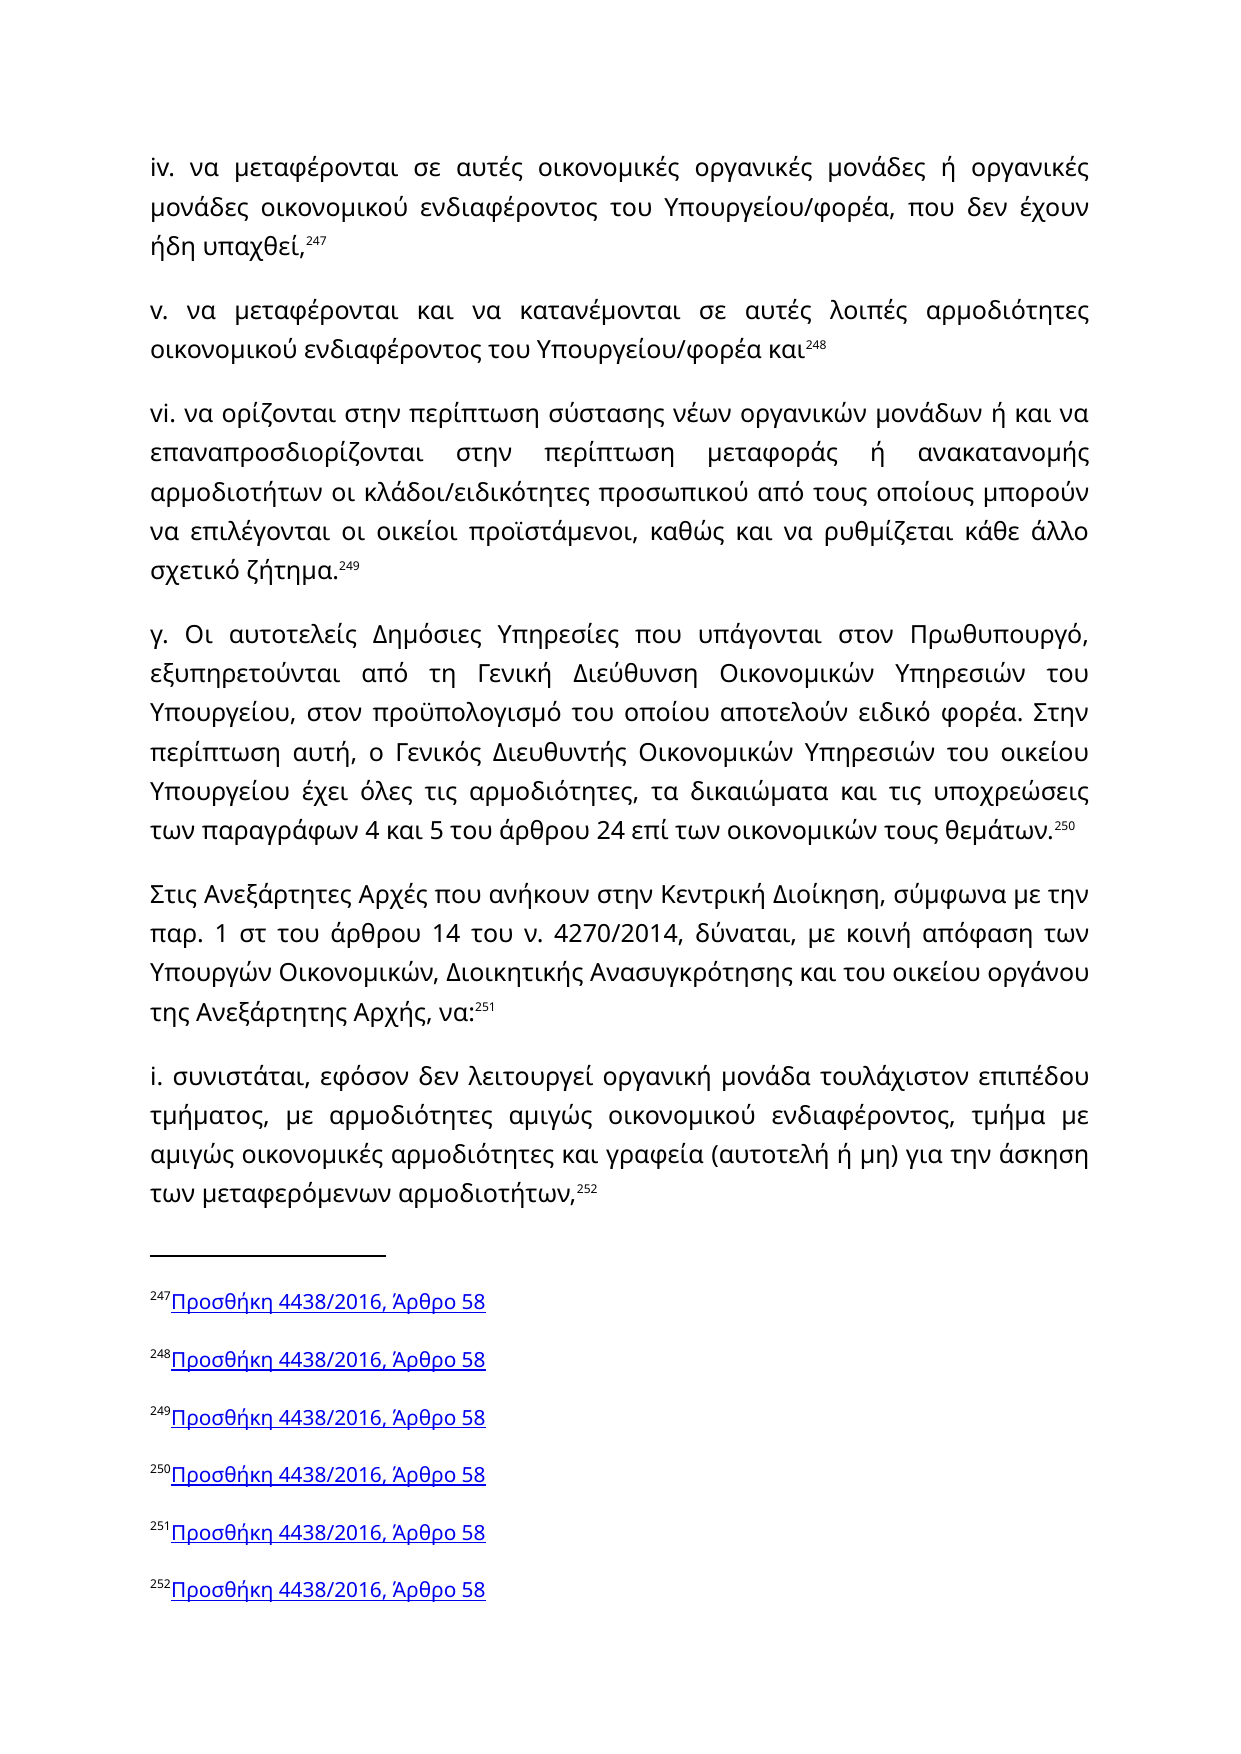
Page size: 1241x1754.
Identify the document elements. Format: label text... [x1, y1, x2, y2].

text γ. Οι αυτοτελείς Δημόσιες Υπηρεσίες που υπάγονται στον Πρωθυπουργό, εξυπηρετούνται από τη Γενική Διεύθυνση Οικονομικών Υπηρεσιών του Υπουργείου, στον προϋπολογισμό του οποίου αποτελούν ειδικό φορέα. Στην περίπτωση αυτή, ο Γενικός Διευθυντής Οικονομικών Υπηρεσιών του οικείου Υπουργείου έχει όλες τις αρμοδιότητες, τα δικαιώματα και τις υποχρεώσεις των παραγράφων 4 και 5 του άρθρου 24 επί των οικονομικών τους θεμάτων. [150, 617, 1090, 847]
text Προσθήκη 4438/2016, Άρθρο 58 [150, 1460, 1090, 1489]
text Προσθήκη 4438/2016, Άρθρο 58 [150, 1518, 1090, 1546]
text i. συνιστάται, εφόσον δεν λειτουργεί οργανική μονάδα τουλάχιστον επιπέδου τμήματος, με αρμοδιότητες αμιγώς οικονομικού ενδιαφέροντος, τμήμα με αμιγώς οικονομικές αρμοδιότητες και γραφεία (αυτοτελή ή μη) για την άσκηση των μεταφερόμενων αρμοδιοτήτων, [150, 1058, 1090, 1210]
text vi. να ορίζονται στην περίπτωση σύστασης νέων οργανικών μονάδων ή και να επαναπροσδιορίζονται στην περίπτωση μεταφοράς ή ανακατανομής αρμοδιοτήτων οι κλάδοι/ειδικότητες προσωπικού από τους οποίους μπορούν να επιλέγονται οι οικείοι προϊστάμενοι, καθώς και να ρυθμίζεται κάθε άλλο σχετικό ζήτημα. [150, 396, 1090, 587]
text Στις Ανεξάρτητες Αρχές που ανήκουν στην Κεντρική Διοίκηση, σύμφωνα με την παρ. 1 στ του άρθρου 14 του ν. 4270/2014, δύναται, με κοινή απόφαση των Υπουργών Οικονομικών, Διοικητικής Ανασυγκρότησης και του οικείου οργάνου της Ανεξάρτητης Αρχής, να: [150, 877, 1090, 1028]
text Προσθήκη 4438/2016, Άρθρο 58 [150, 1287, 1090, 1316]
text Προσθήκη 4438/2016, Άρθρο 58 [150, 1403, 1090, 1431]
text Προσθήκη 4438/2016, Άρθρο 58 [150, 1345, 1090, 1373]
text iv. να μεταφέρονται σε αυτές οικονομικές οργανικές μονάδες ή οργανικές μονάδες οικονομικού ενδιαφέροντος του Υπουργείου/φορέα, που δεν έχουν ήδη υπαχθεί, [150, 150, 1090, 262]
text v. να μεταφέρονται και να κατανέμονται σε αυτές λοιπές αρμοδιότητες οικονομικού ενδιαφέροντος του Υπουργείου/φορέα και [150, 292, 1090, 366]
text Προσθήκη 4438/2016, Άρθρο 58 [150, 1576, 1090, 1604]
